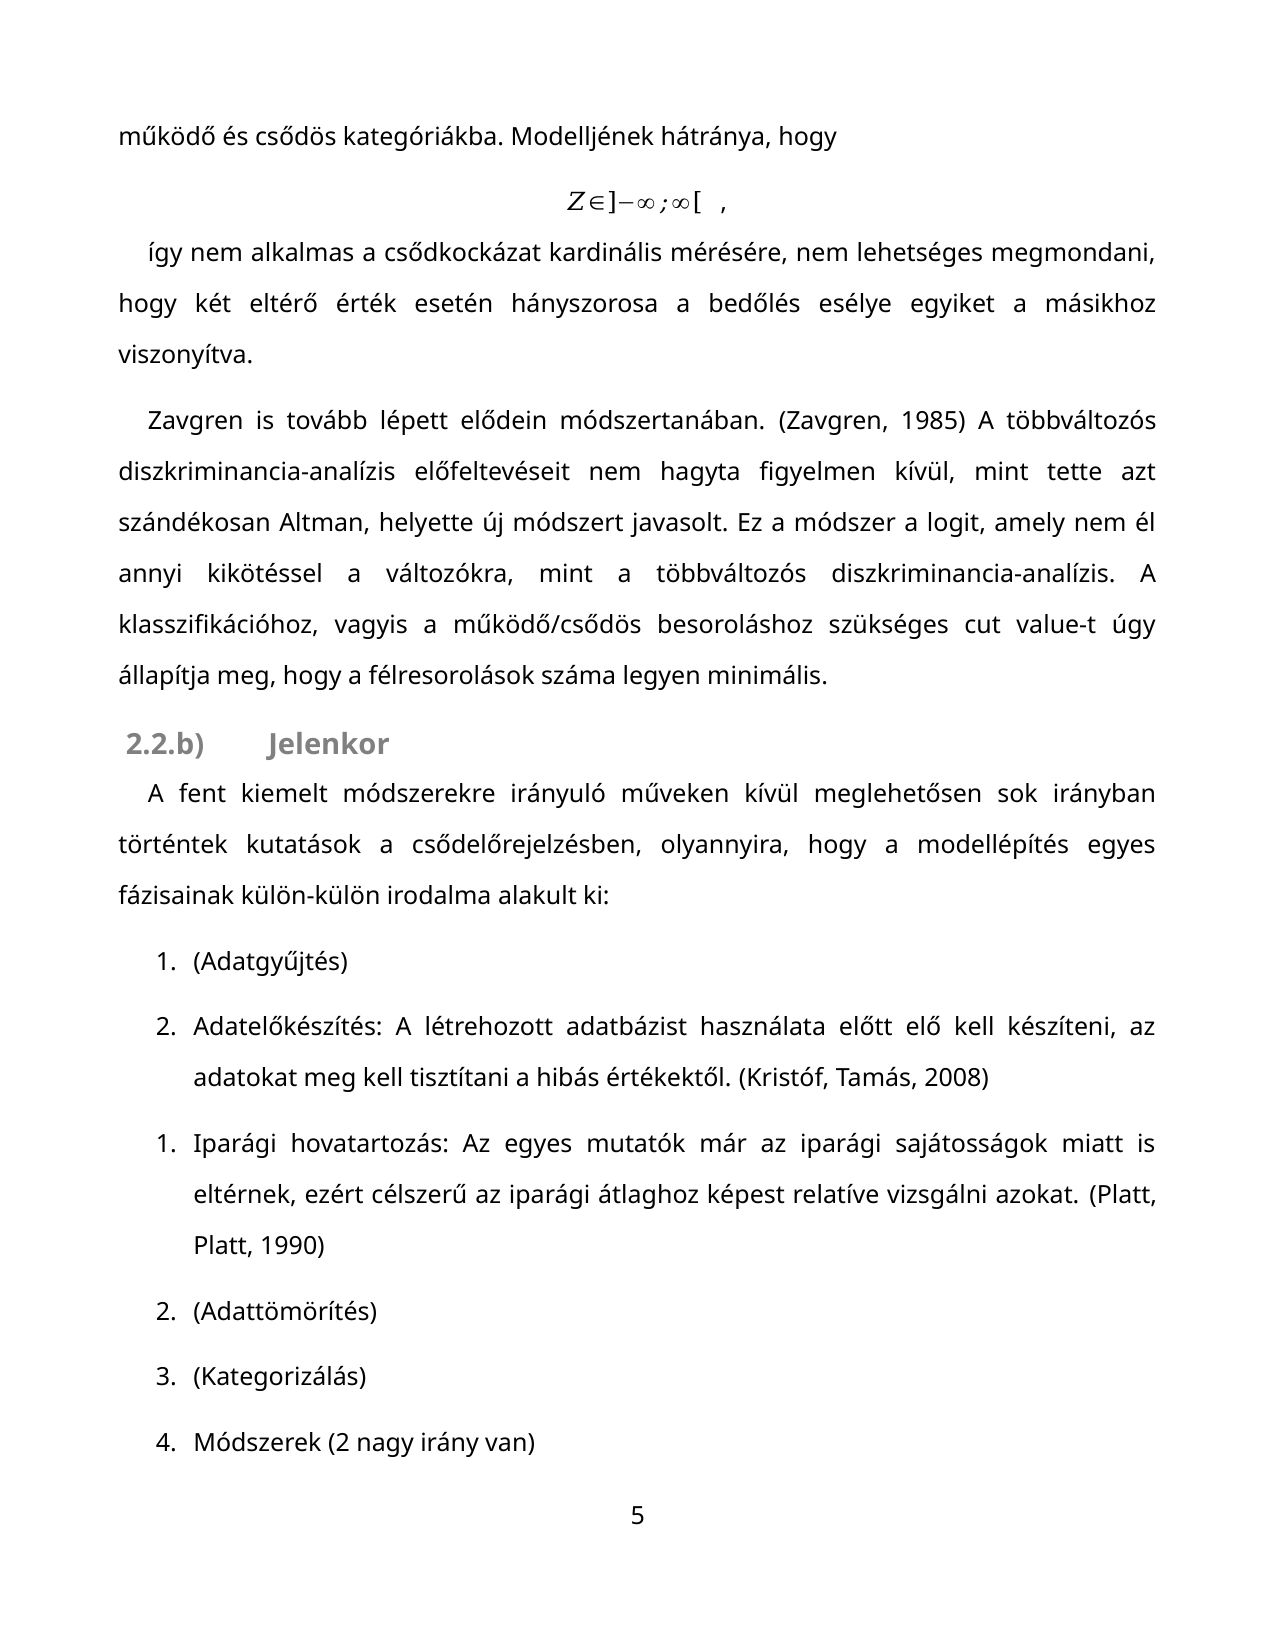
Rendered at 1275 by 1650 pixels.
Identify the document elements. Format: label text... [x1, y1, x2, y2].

text Zavgren is tovább lépett elődein módszertanában. (Zavgren, 1985) A többváltozós diszkriminancia-analízis előfeltevéseit nem hagyta figyelmen kívül, mint tette azt szándékosan Altman, helyette új módszert javasolt. Ez a módszer a logit, amely nem él annyi kikötéssel a változókra, mint a többváltozós diszkriminancia-analízis. A klasszifikációhoz, vagyis a működő/csődös besoroláshoz szükséges cut value-t úgy állapítja meg, hogy a félresorolások száma legyen minimális. [118, 402, 1157, 692]
list Módszerek (2 nagy irány van) [156, 1424, 1157, 1458]
text így nem alkalmas a csődkockázat kardinális mérésére, nem lehetséges megmondani, hogy két eltérő érték esetén hányszorosa a bedőlés esélye egyiket a másikhoz viszonyítva. [118, 235, 1157, 371]
subtitle Jelenkor [118, 723, 1157, 763]
list (Adattömörítés) [156, 1293, 1157, 1327]
text , [118, 184, 1157, 218]
text A fent kiemelt módszerekre irányuló műveken kívül meglehetősen sok irányban történtek kutatások a csődelőrejelzésben, olyannyira, hogy a modellépítés egyes fázisainak külön-külön irodalma alakult ki: [118, 776, 1157, 912]
list Adatelőkészítés: A létrehozott adatbázist használata előtt elő kell készíteni, az adatokat meg kell tisztítani a hibás értékektől. (Kristóf, Tamás, 2008) [156, 1009, 1157, 1094]
text működő és csődös kategóriákba. Modelljének hátránya, hogy [118, 118, 1157, 152]
list Iparági hovatartozás: Az egyes mutatók már az iparági sajátosságok miatt is eltérnek, ezért célszerű az iparági átlaghoz képest relatíve vizsgálni azokat. (Platt, Platt, 1990) [156, 1126, 1157, 1262]
list (Adatgyűjtés) [156, 943, 1157, 977]
list (Kategorizálás) [156, 1359, 1157, 1393]
